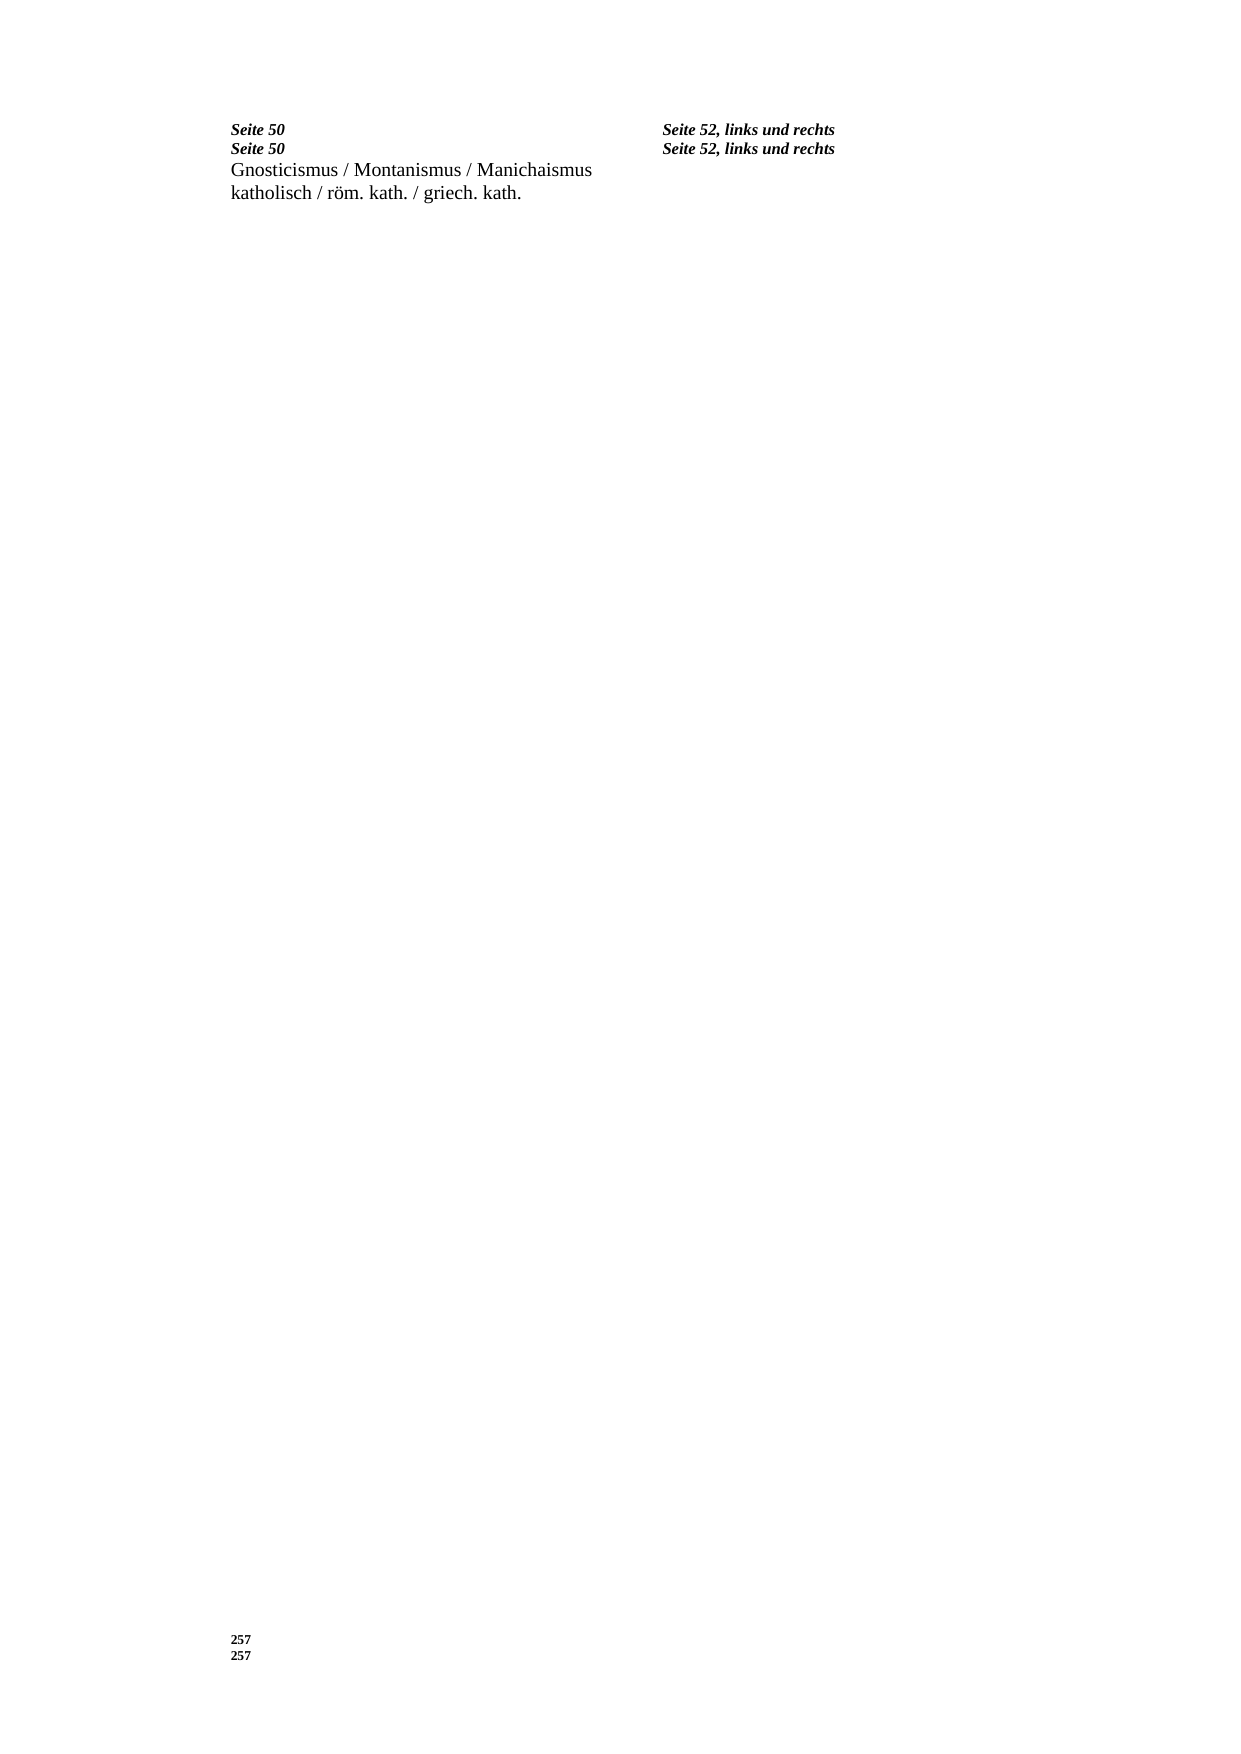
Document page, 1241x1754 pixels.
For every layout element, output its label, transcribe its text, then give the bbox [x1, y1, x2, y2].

text Gnosticismus / Montanismus / Manichaismus katholisch / röm. kath. / griech. kath. [231, 158, 609, 204]
